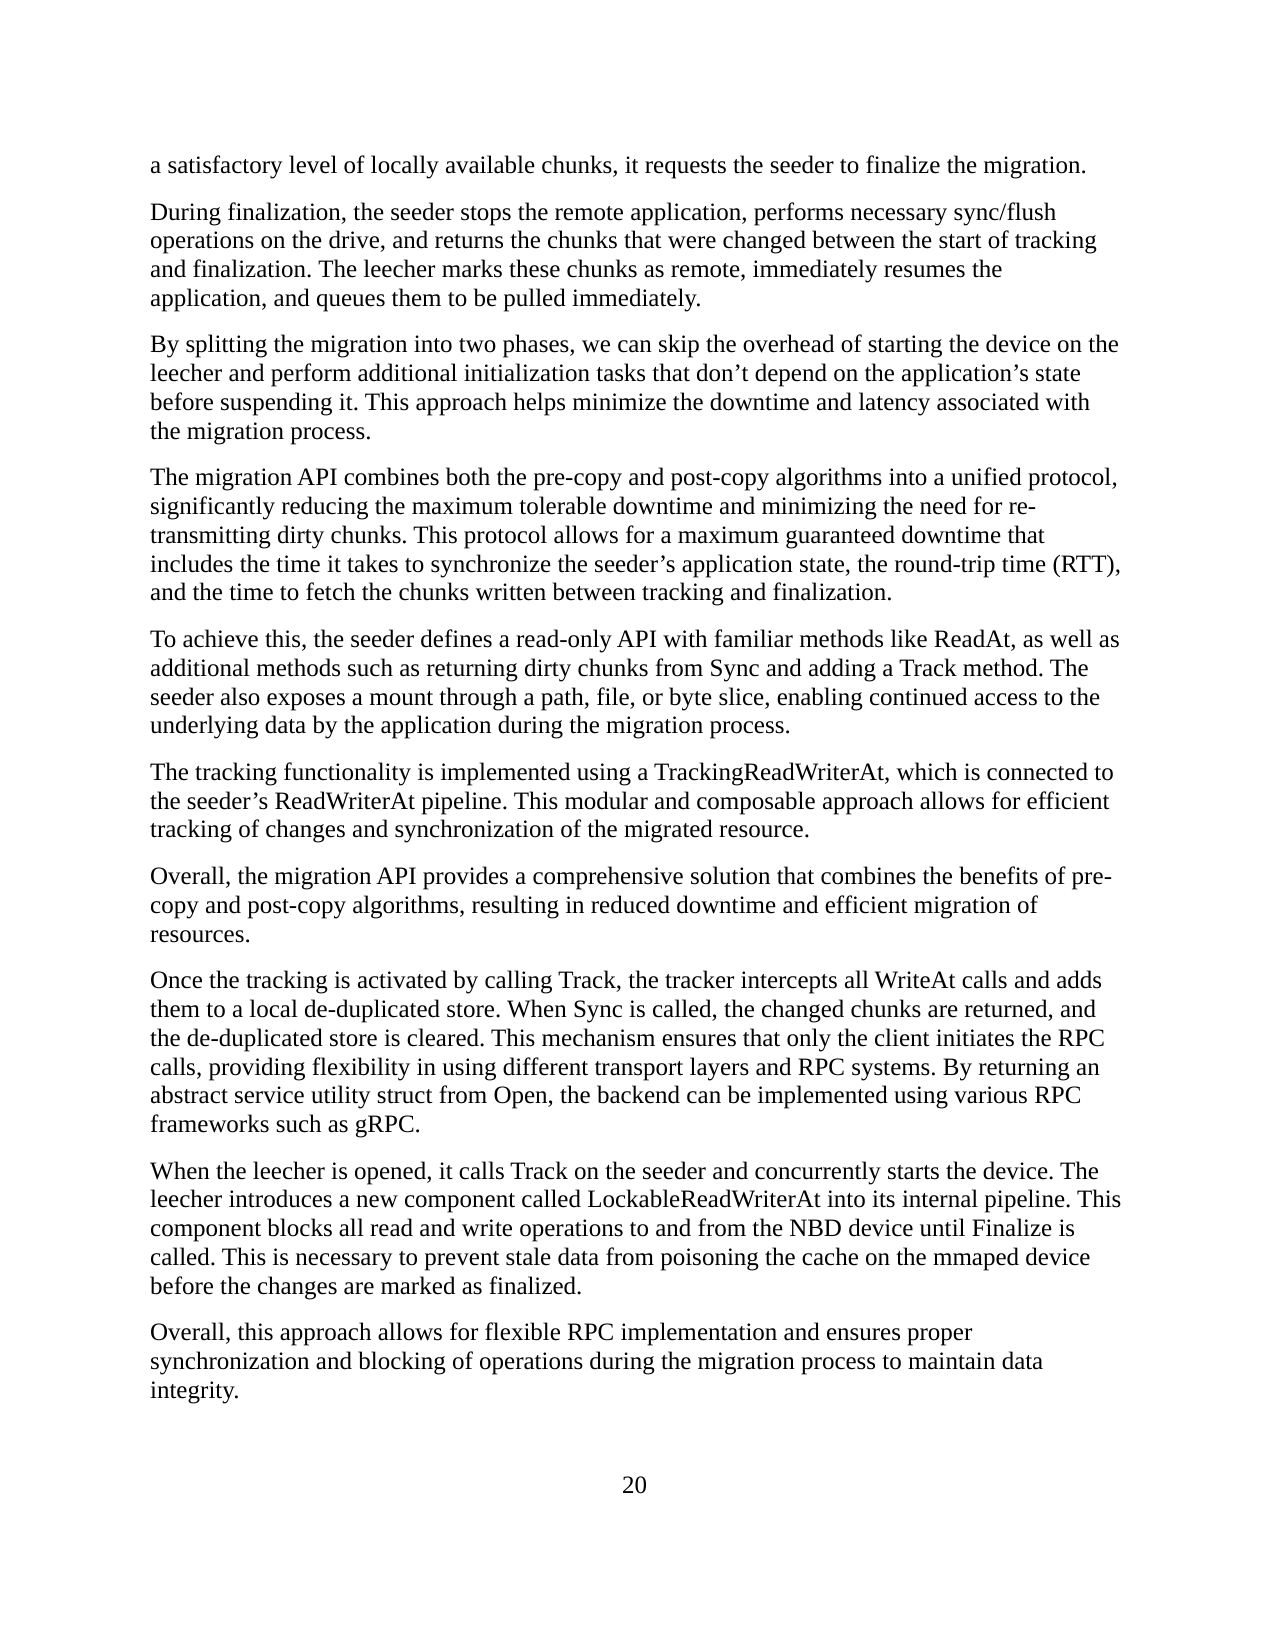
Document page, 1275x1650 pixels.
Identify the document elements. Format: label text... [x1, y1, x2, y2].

text By splitting the migration into two phases, we can skip the overhead of starting the device on the leecher and perform additional initialization tasks that don’t depend on the application’s state before suspending it. This approach helps minimize the downtime and latency associated with the migration process. [150, 329, 1125, 444]
text The migration API combines both the pre-copy and post-copy algorithms into a unified protocol, significantly reducing the maximum tolerable downtime and minimizing the need for re-transmitting dirty chunks. This protocol allows for a maximum guaranteed downtime that includes the time it takes to synchronize the seeder’s application state, the round-trip time (RTT), and the time to fetch the chunks written between tracking and finalization. [150, 462, 1125, 606]
text When the leecher is opened, it calls Track on the seeder and concurrently starts the device. The leecher introduces a new component called LockableReadWriterAt into its internal pipeline. This component blocks all read and write operations to and from the NBD device until Finalize is called. This is necessary to prevent stale data from poisoning the cache on the mmaped device before the changes are marked as finalized. [150, 1156, 1125, 1299]
text The tracking functionality is implemented using a TrackingReadWriterAt, which is connected to the seeder’s ReadWriterAt pipeline. This modular and composable approach allows for efficient tracking of changes and synchronization of the migrated resource. [150, 757, 1125, 843]
text Once the tracking is activated by calling Track, the tracker intercepts all WriteAt calls and adds them to a local de-duplicated store. When Sync is called, the changed chunks are returned, and the de-duplicated store is cleared. This mechanism ensures that only the client initiates the RPC calls, providing flexibility in using different transport layers and RPC systems. By returning an abstract service utility struct from Open, the backend can be implemented using various RPC frameworks such as gRPC. [150, 965, 1125, 1138]
text To achieve this, the seeder defines a read-only API with familiar methods like ReadAt, as well as additional methods such as returning dirty chunks from Sync and adding a Track method. The seeder also exposes a mount through a path, file, or byte slice, enabling continued access to the underlying data by the application during the migration process. [150, 624, 1125, 739]
text During finalization, the seeder stops the remote application, performs necessary sync/flush operations on the drive, and returns the chunks that were changed between the start of tracking and finalization. The leecher marks these chunks as remote, immediately resumes the application, and queues them to be pulled immediately. [150, 197, 1125, 312]
text Overall, the migration API provides a comprehensive solution that combines the benefits of pre-copy and post-copy algorithms, resulting in reduced downtime and efficient migration of resources. [150, 861, 1125, 947]
text Overall, this approach allows for flexible RPC implementation and ensures proper synchronization and blocking of operations during the migration process to maintain data integrity. [150, 1317, 1125, 1404]
text a satisfactory level of locally available chunks, it requests the seeder to finalize the migration. [150, 150, 1125, 179]
